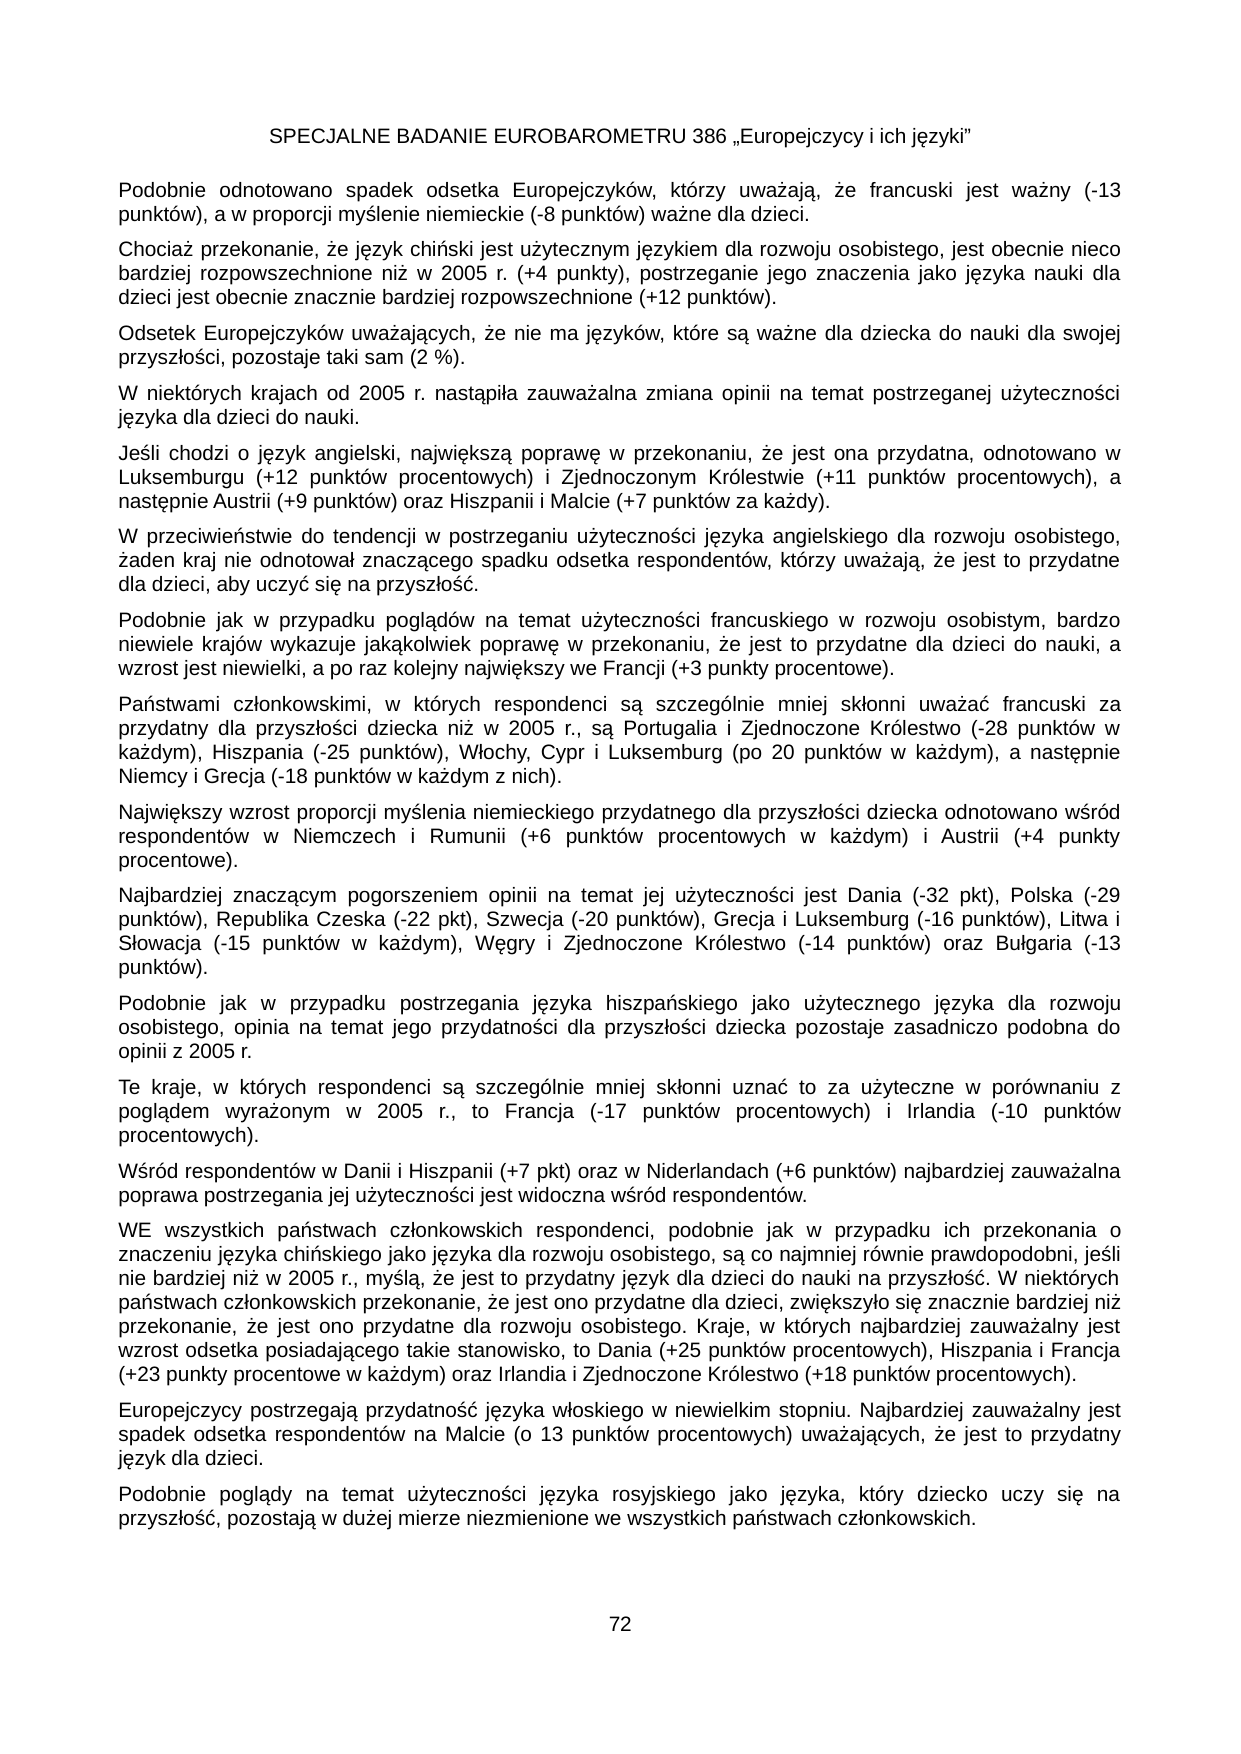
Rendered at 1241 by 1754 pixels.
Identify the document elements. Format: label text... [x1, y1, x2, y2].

text Odsetek Europejczyków uważających, że nie ma języków, które są ważne dla dziecka do nauki dla swojej przyszłości, pozostaje taki sam (2 %). [118, 321, 1122, 369]
text Wśród respondentów w Danii i Hiszpanii (+7 pkt) oraz w Niderlandach (+6 punktów) najbardziej zauważalna poprawa postrzegania jej użyteczności jest widoczna wśród respondentów. [118, 1158, 1122, 1206]
text Europejczycy postrzegają przydatność języka włoskiego w niewielkim stopniu. Najbardziej zauważalny jest spadek odsetka respondentów na Malcie (o 13 punktów procentowych) uważających, że jest to przydatny język dla dzieci. [118, 1398, 1122, 1470]
text Podobnie jak w przypadku poglądów na temat użyteczności francuskiego w rozwoju osobistym, bardzo niewiele krajów wykazuje jakąkolwiek poprawę w przekonaniu, że jest to przydatne dla dzieci do nauki, a wzrost jest niewielki, a po raz kolejny największy we Francji (+3 punkty procentowe). [118, 608, 1122, 680]
text W przeciwieństwie do tendencji w postrzeganiu użyteczności języka angielskiego dla rozwoju osobistego, żaden kraj nie odnotował znaczącego spadku odsetka respondentów, którzy uważają, że jest to przydatne dla dzieci, aby uczyć się na przyszłość. [118, 524, 1122, 596]
text Podobnie jak w przypadku postrzegania języka hiszpańskiego jako użytecznego języka dla rozwoju osobistego, opinia na temat jego przydatności dla przyszłości dziecka pozostaje zasadniczo podobna do opinii z 2005 r. [118, 991, 1122, 1063]
text Jeśli chodzi o język angielski, największą poprawę w przekonaniu, że jest ona przydatna, odnotowano w Luksemburgu (+12 punktów procentowych) i Zjednoczonym Królestwie (+11 punktów procentowych), a następnie Austrii (+9 punktów) oraz Hiszpanii i Malcie (+7 punktów za każdy). [118, 441, 1122, 512]
text Chociaż przekonanie, że język chiński jest użytecznym językiem dla rozwoju osobistego, jest obecnie nieco bardziej rozpowszechnione niż w 2005 r. (+4 punkty), postrzeganie jego znaczenia jako języka nauki dla dzieci jest obecnie znacznie bardziej rozpowszechnione (+12 punktów). [118, 237, 1122, 309]
text Podobnie poglądy na temat użyteczności języka rosyjskiego jako języka, który dziecko uczy się na przyszłość, pozostają w dużej mierze niezmienione we wszystkich państwach członkowskich. [118, 1482, 1122, 1529]
text Najbardziej znaczącym pogorszeniem opinii na temat jej użyteczności jest Dania (-32 pkt), Polska (-29 punktów), Republika Czeska (-22 pkt), Szwecja (-20 punktów), Grecja i Luksemburg (-16 punktów), Litwa i Słowacja (-15 punktów w każdym), Węgry i Zjednoczone Królestwo (-14 punktów) oraz Bułgaria (-13 punktów). [118, 883, 1122, 979]
text Największy wzrost proporcji myślenia niemieckiego przydatnego dla przyszłości dziecka odnotowano wśród respondentów w Niemczech i Rumunii (+6 punktów procentowych w każdym) i Austrii (+4 punkty procentowe). [118, 799, 1122, 871]
text W niektórych krajach od 2005 r. nastąpiła zauważalna zmiana opinii na temat postrzeganej użyteczności języka dla dzieci do nauki. [118, 381, 1122, 429]
text Podobnie odnotowano spadek odsetka Europejczyków, którzy uważają, że francuski jest ważny (-13 punktów), a w proporcji myślenie niemieckie (-8 punktów) ważne dla dzieci. [118, 177, 1122, 225]
text Te kraje, w których respondenci są szczególnie mniej skłonni uznać to za użyteczne w porównaniu z poglądem wyrażonym w 2005 r., to Francja (-17 punktów procentowych) i Irlandia (-10 punktów procentowych). [118, 1075, 1122, 1147]
text WE wszystkich państwach członkowskich respondenci, podobnie jak w przypadku ich przekonania o znaczeniu języka chińskiego jako języka dla rozwoju osobistego, są co najmniej równie prawdopodobni, jeśli nie bardziej niż w 2005 r., myślą, że jest to przydatny język dla dzieci do nauki na przyszłość. W niektórych państwach członkowskich przekonanie, że jest ono przydatne dla dzieci, zwiększyło się znacznie bardziej niż przekonanie, że jest ono przydatne dla rozwoju osobistego. Kraje, w których najbardziej zauważalny jest wzrost odsetka posiadającego takie stanowisko, to Dania (+25 punktów procentowych), Hiszpania i Francja (+23 punkty procentowe w każdym) oraz Irlandia i Zjednoczone Królestwo (+18 punktów procentowych). [118, 1218, 1122, 1386]
text Państwami członkowskimi, w których respondenci są szczególnie mniej skłonni uważać francuski za przydatny dla przyszłości dziecka niż w 2005 r., są Portugalia i Zjednoczone Królestwo (-28 punktów w każdym), Hiszpania (-25 punktów), Włochy, Cypr i Luksemburg (po 20 punktów w każdym), a następnie Niemcy i Grecja (-18 punktów w każdym z nich). [118, 692, 1122, 788]
